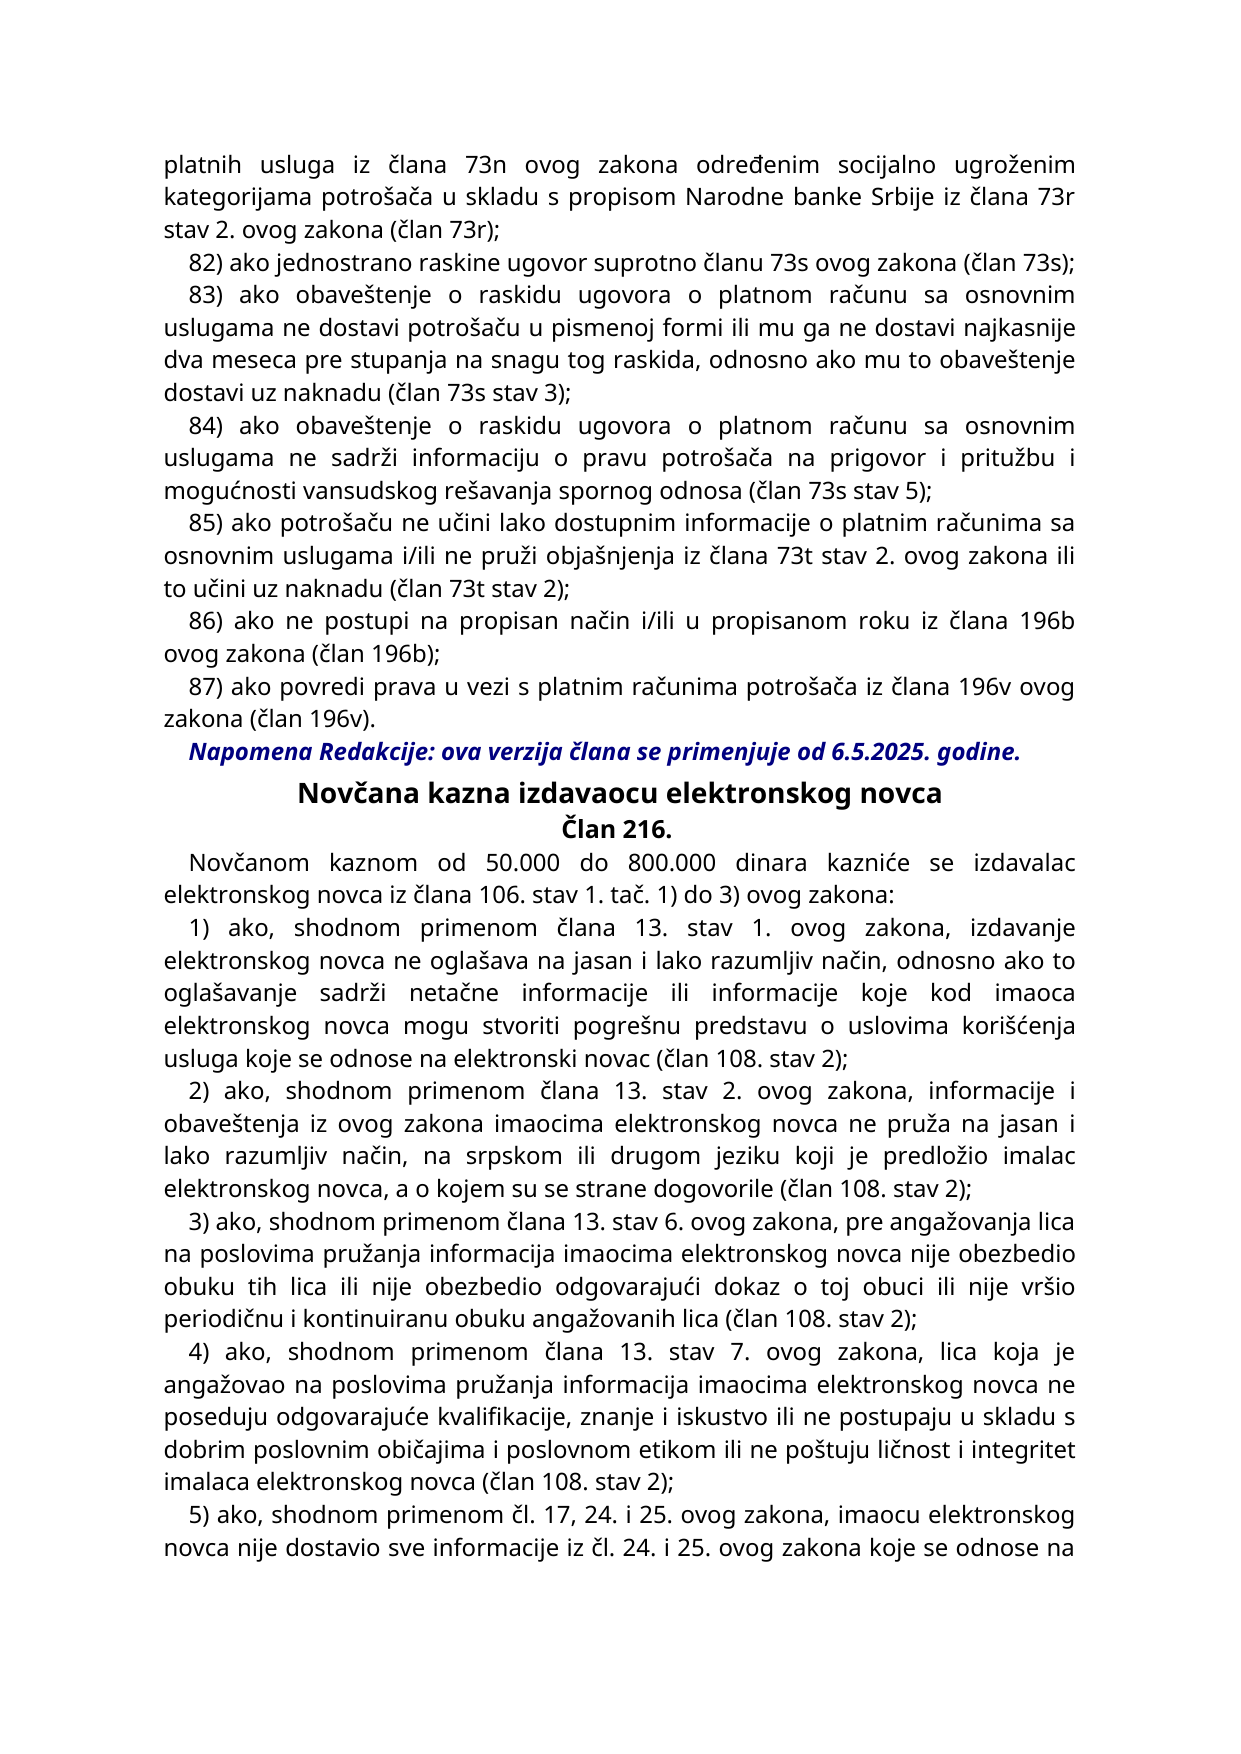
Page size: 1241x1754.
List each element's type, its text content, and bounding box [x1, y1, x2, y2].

text 84) ako obaveštenje o raskidu ugovora o platnom računu sa osnovnim uslugama ne sadrži informaciju o pravu potrošača na prigovor i pritužbu i mogućnosti vansudskog rešavanja spornog odnosa (član 73s stav 5); [163, 408, 1077, 506]
text 3) ako, shodnom primenom člana 13. stav 6. ovog zakona, pre angažovanja lica na poslovima pružanja informacija imaocima elektronskog novca nije obezbedio obuku tih lica ili nije obezbedio odgovarajući dokaz o toj obuci ili nije vršio periodičnu i kontinuiranu obuku angažovanih lica (član 108. stav 2); [163, 1204, 1077, 1335]
text 86) ako ne postupi na propisan način i/ili u propisanom roku iz člana 196b ovog zakona (član 196b); [163, 604, 1077, 669]
text Novčana kazna izdavaocu elektronskog novca [148, 773, 1093, 812]
text 5) ako, shodnom primenom čl. 17, 24. i 25. ovog zakona, imaocu elektronskog novca nije dostavio sve informacije iz čl. 24. i 25. ovog zakona koje se odnose na [163, 1498, 1077, 1563]
text 2) ako, shodnom primenom člana 13. stav 2. ovog zakona, informacije i obaveštenja iz ovog zakona imaocima elektronskog novca ne pruža na jasan i lako razumljiv način, na srpskom ili drugom jeziku koji je predložio imalac elektronskog novca, a o kojem su se strane dogovorile (član 108. stav 2); [163, 1074, 1077, 1204]
text platnih usluga iz člana 73n ovog zakona određenim socijalno ugroženim kategorijama potrošača u skladu s propisom Narodne banke Srbije iz člana 73r stav 2. ovog zakona (član 73r); [163, 148, 1077, 245]
text 1) ako, shodnom primenom člana 13. stav 1. ovog zakona, izdavanje elektronskog novca ne oglašava na jasan i lako razumljiv način, odnosno ako to oglašavanje sadrži netačne informacije ili informacije koje kod imaoca elektronskog novca mogu stvoriti pogrešnu predstavu o uslovima korišćenja usluga koje se odnose na elektronski novac (član 108. stav 2); [163, 911, 1077, 1074]
text 87) ako povredi prava u vezi s platnim računima potrošača iz člana 196v ovog zakona (član 196v). [163, 669, 1077, 734]
text 4) ako, shodnom primenom člana 13. stav 7. ovog zakona, lica koja je angažovao na poslovima pružanja informacija imaocima elektronskog novca ne poseduju odgovarajuće kvalifikacije, znanje i iskustvo ili ne postupaju u skladu s dobrim poslovnim običajima i poslovnom etikom ili ne poštuju ličnost i integritet imalaca elektronskog novca (član 108. stav 2); [163, 1335, 1077, 1498]
text 83) ako obaveštenje o raskidu ugovora o platnom računu sa osnovnim uslugama ne dostavi potrošaču u pismenoj formi ili mu ga ne dostavi najkasnije dva meseca pre stupanja na snagu tog raskida, odnosno ako mu to obaveštenje dostavi uz naknadu (član 73s stav 3); [163, 278, 1077, 408]
text Član 216. ﻿ [148, 812, 1093, 846]
text Novčanom kaznom od 50.000 do 800.000 dinara kazniće se izdavalac elektronskog novca iz člana 106. stav 1. tač. 1) do 3) ovog zakona: [163, 846, 1077, 911]
text Napomena Redakcije: ova verzija člana se primenjuje od 6.5.2025. godine. [163, 734, 1077, 767]
text 82) ako jednostrano raskine ugovor suprotno članu 73s ovog zakona (član 73s); [163, 245, 1077, 278]
text 85) ako potrošaču ne učini lako dostupnim informacije o platnim računima sa osnovnim uslugama i/ili ne pruži objašnjenja iz člana 73t stav 2. ovog zakona ili to učini uz naknadu (član 73t stav 2); [163, 506, 1077, 604]
